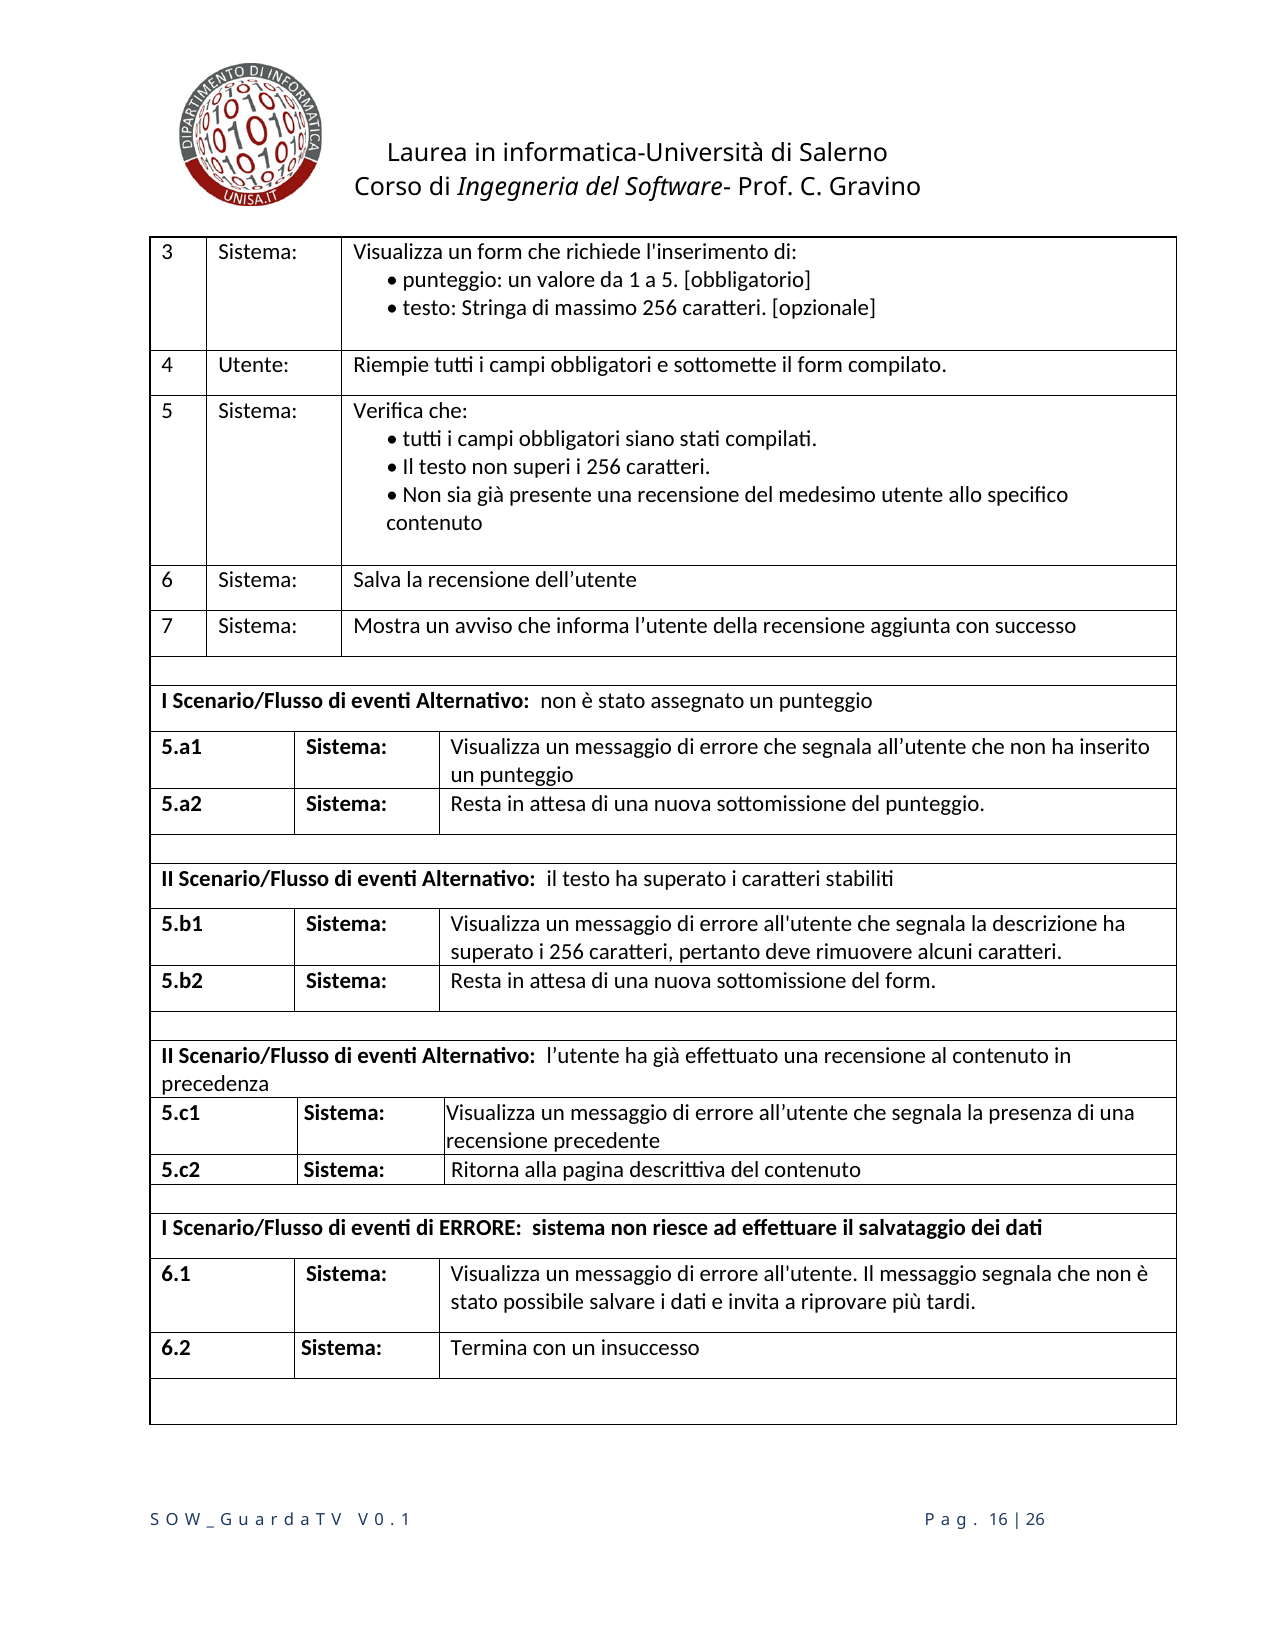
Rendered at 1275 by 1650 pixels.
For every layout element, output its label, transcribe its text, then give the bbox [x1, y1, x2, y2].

table_cell 3 [151, 238, 206, 349]
table_cell 5.a1 [151, 732, 294, 788]
table_cell Visualizza un messaggio di errore all'utente. Il messaggio segnala che non è stato possibile salvare i dati e invita a riprovare più tardi. [440, 1259, 1176, 1332]
table_cell [151, 1012, 1176, 1040]
table_cell Visualizza un messaggio di errore che segnala all’utente che non ha inserito un punteggio [440, 732, 1176, 788]
table_cell Sistema: [295, 789, 439, 833]
table_cell Termina con un insuccesso [440, 1333, 1176, 1378]
table_cell Sistema: [207, 238, 341, 349]
table_cell [151, 835, 1176, 863]
table_cell Riempie tutti i campi obbligatori e sottomette il form compilato. [342, 351, 1176, 395]
table_cell Resta in attesa di una nuova sottomissione del punteggio. [440, 789, 1176, 833]
table_cell I Scenario/Flusso di eventi Alternativo: non è stato assegnato un punteggio [151, 686, 1176, 731]
table_cell Salva la recensione dell’utente [342, 566, 1176, 610]
table_cell [151, 657, 1176, 685]
table_cell II Scenario/Flusso di eventi Alternativo: l’utente ha già effettuato una recensione al contenuto in precedenza [151, 1041, 1176, 1097]
table_cell Mostra un avviso che informa l’utente della recensione aggiunta con successo [342, 611, 1176, 656]
table_cell 6 [151, 566, 206, 610]
table_cell Visualizza un messaggio di errore all’utente che segnala la presenza di una recensione precedente [445, 1098, 1176, 1154]
table_cell Utente: [207, 351, 341, 395]
table_cell Sistema: [298, 1098, 444, 1154]
table_cell Resta in attesa di una nuova sottomissione del form. [440, 966, 1176, 1011]
table_cell 6.2 [151, 1333, 294, 1378]
table_cell Visualizza un form che richiede l'inserimento di: • punteggio: un valore da 1 a 5. [obbligatorio] • testo: Stringa di massimo 256 caratteri. [opzionale] [342, 238, 1176, 349]
table_cell 5.c2 [151, 1155, 297, 1183]
table_cell Visualizza un messaggio di errore all'utente che segnala la descrizione ha superato i 256 caratteri, pertanto deve rimuovere alcuni caratteri. [440, 909, 1176, 965]
table_cell 5.a2 [151, 789, 294, 833]
table_cell 5 [151, 396, 206, 564]
table_cell I Scenario/Flusso di eventi di ERRORE: sistema non riesce ad effettuare il salvataggio dei dati [151, 1214, 1176, 1258]
table_cell 7 [151, 611, 206, 656]
table_cell 5.c1 [151, 1098, 297, 1154]
table_cell Sistema: [295, 1333, 439, 1378]
table_cell Sistema: [295, 1259, 439, 1332]
table_cell 6.1 [151, 1259, 294, 1332]
table_cell 5.b1 [151, 909, 294, 965]
table_cell Sistema: [207, 611, 341, 656]
table_cell Sistema: [207, 396, 341, 564]
table_cell Sistema: [295, 966, 439, 1011]
table_cell Verifica che: • tutti i campi obbligatori siano stati compilati. • Il testo non superi i 256 caratteri. • Non sia già presente una recensione del medesimo utente allo specifico contenuto [342, 396, 1176, 564]
table_cell 5.b2 [151, 966, 294, 1011]
table_cell Sistema: [207, 566, 341, 610]
table_cell Sistema: [295, 732, 439, 788]
table_cell 4 [151, 351, 206, 395]
table_cell Sistema: [295, 909, 439, 965]
table_cell II Scenario/Flusso di eventi Alternativo: il testo ha superato i caratteri stabiliti [151, 864, 1176, 908]
table_cell Sistema: [298, 1155, 444, 1183]
table_cell [151, 1379, 1176, 1423]
table_cell Ritorna alla pagina descrittiva del contenuto [445, 1155, 1176, 1183]
table_cell [151, 1185, 1176, 1212]
